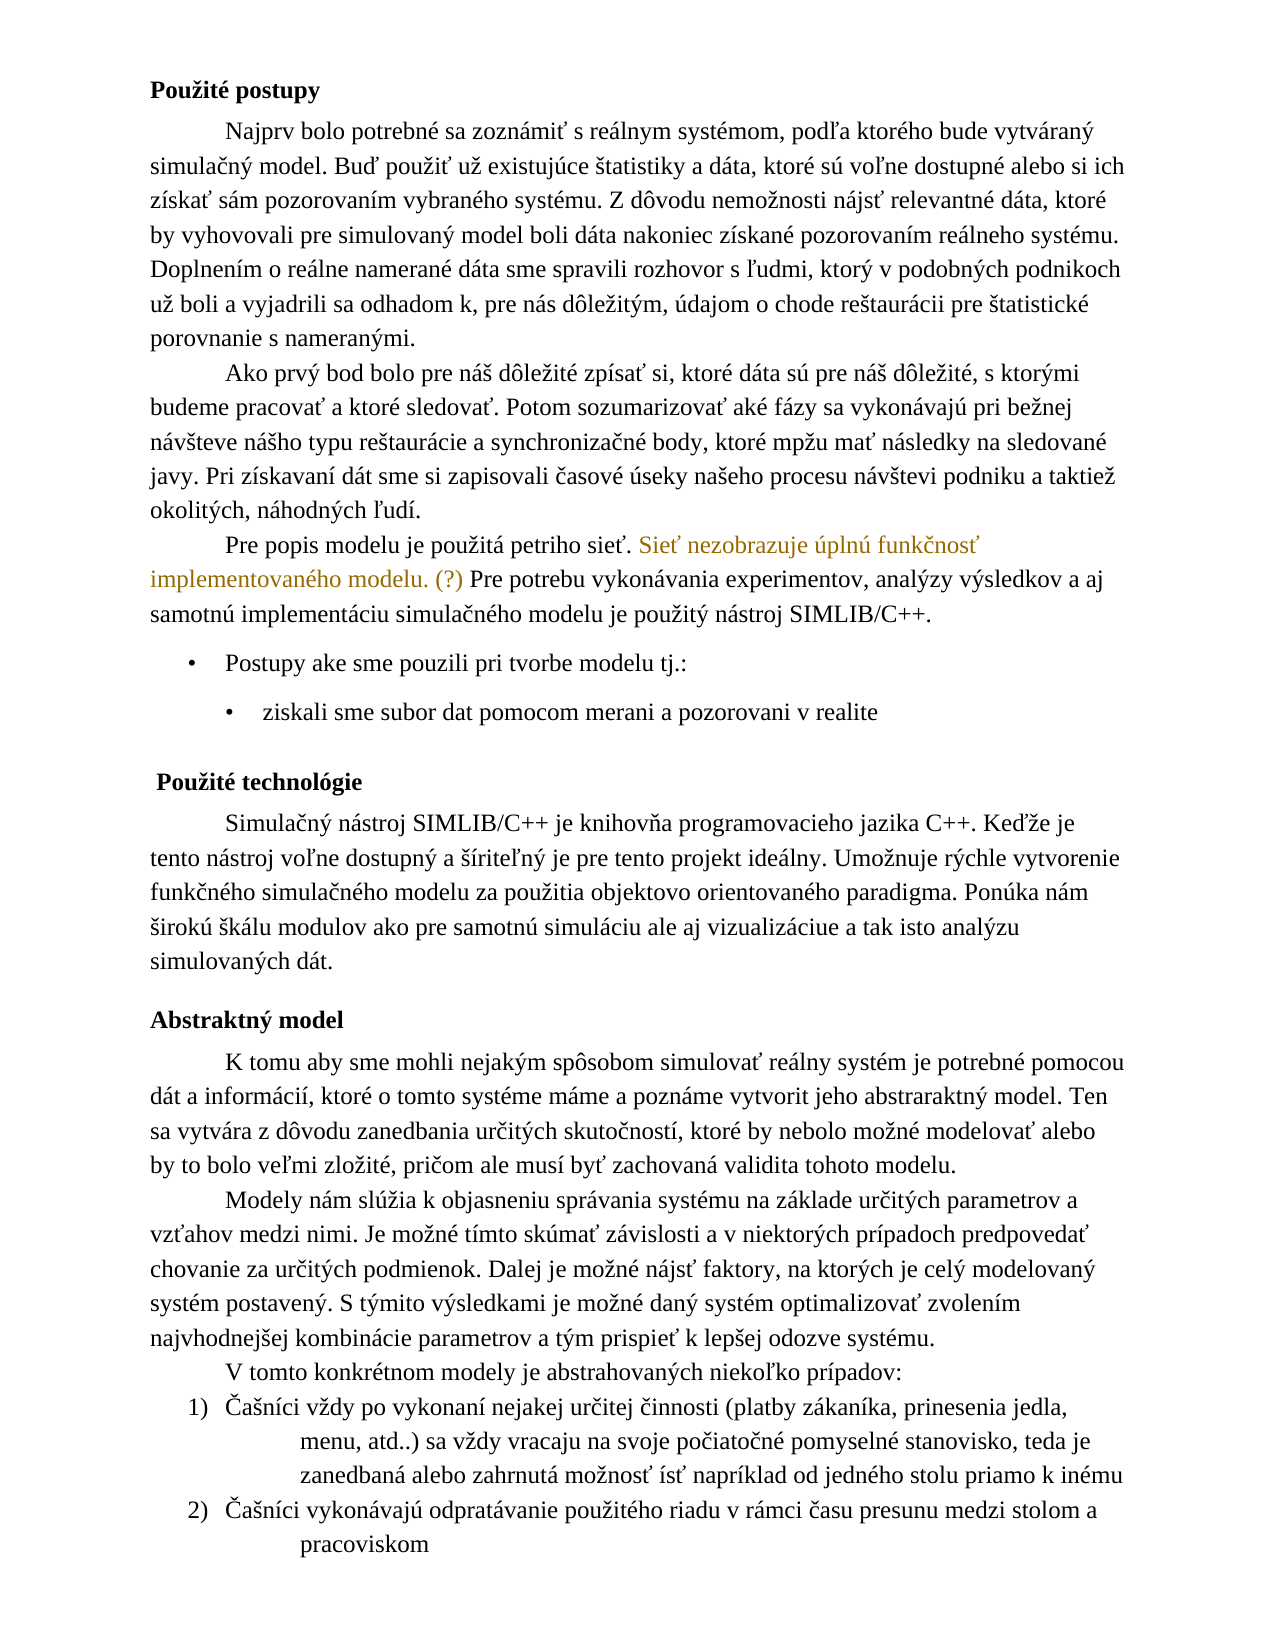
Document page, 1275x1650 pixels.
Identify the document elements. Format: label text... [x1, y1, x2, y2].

text Použité postupy [150, 75, 1125, 104]
text Ako prvý bod bolo pre náš dôležité zpísať si, ktoré dáta sú pre náš dôležité, s ktorými budeme pracovať a ktoré sledovať. Potom sozumarizovať aké fázy sa vykonávajú pri bežnej návšteve nášho typu reštaurácie a synchronizačné body, ktoré mpžu mať následky na sledované javy. Pri získavaní dát sme si zapisovali časové úseky našeho procesu návštevi podniku a taktiež okolitých, náhodných ľudí. [150, 358, 1125, 524]
text Simulačný nástroj SIMLIB/C++ je knihovňa programovacieho jazika C++. Keďže je tento nástroj voľne dostupný a šíriteľný je pre tento projekt ideálny. Umožnuje rýchle vytvorenie funkčného simulačného modelu za použitia objektovo orientovaného paradigma. Ponúka nám širokú škálu modulov ako pre samotnú simuláciu ale aj vizualizáciue a tak isto analýzu simulovaných dát. [150, 808, 1125, 975]
text Použité technológie [150, 767, 1125, 796]
list Čašníci vždy po vykonaní nejakej určitej činnosti (platby zákaníka, prinesenia jedla, menu, atd..) sa vždy vracaju na svoje počiatočné pomyselné stanovisko, teda je zanedbaná alebo zahrnutá možnosť ísť napríklad od jedného stolu priamo k inému [187, 1392, 1125, 1489]
text K tomu aby sme mohli nejakým spôsobom simulovať reálny systém je potrebné pomocou dát a informácií, ktoré o tomto systéme máme a poznáme vytvorit jeho abstraraktný model. Ten sa vytvára z dôvodu zanedbania určitých skutočností, ktoré by nebolo možné modelovať alebo by to bolo veľmi zložité, pričom ale musí byť zachovaná validita tohoto modelu. [150, 1047, 1125, 1179]
text Pre popis modelu je použitá petriho sieť. Sieť nezobrazuje úplnú funkčnosť implementovaného modelu. (?) Pre potrebu vykonávania experimentov, analýzy výsledkov a aj samotnú implementáciu simulačného modelu je použitý nástroj SIMLIB/C++. [150, 530, 1125, 628]
list ziskali sme subor dat pomocom merani a pozorovani v realite [225, 697, 1125, 726]
list Čašníci vykonávajú odpratávanie použitého riadu v rámci času presunu medzi stolom a pracoviskom [187, 1495, 1125, 1558]
list Postupy ake sme pouzili pri tvorbe modelu tj.: [187, 648, 1125, 677]
text Najprv bolo potrebné sa zoznámiť s reálnym systémom, podľa ktorého bude vytváraný simulačný model. Buď použiť už existujúce štatistiky a dáta, ktoré sú voľne dostupné alebo si ich získať sám pozorovaním vybraného systému. Z dôvodu nemožnosti nájsť relevantné dáta, ktoré by vyhovovali pre simulovaný model boli dáta nakoniec získané pozorovaním reálneho systému. Doplnením o reálne namerané dáta sme spravili rozhovor s ľudmi, ktorý v podobných podnikoch už boli a vyjadrili sa odhadom k, pre nás dôležitým, údajom o chode reštaurácii pre štatistické porovnanie s nameranými. [150, 116, 1125, 352]
text V tomto konkrétnom modely je abstrahovaných niekoľko prípadov: [150, 1357, 1125, 1386]
text Modely nám slúžia k objasneniu správania systému na základe určitých parametrov a vzťahov medzi nimi. Je možné tímto skúmať závislosti a v niektorých prípadoch predpovedať chovanie za určitých podmienok. Dalej je možné nájsť faktory, na ktorých je celý modelovaný systém postavený. S týmito výsledkami je možné daný systém optimalizovať zvolením najvhodnejšej kombinácie parametrov a tým prispieť k lepšej odozve systému. [150, 1185, 1125, 1351]
text Abstraktný model [150, 1006, 1125, 1034]
